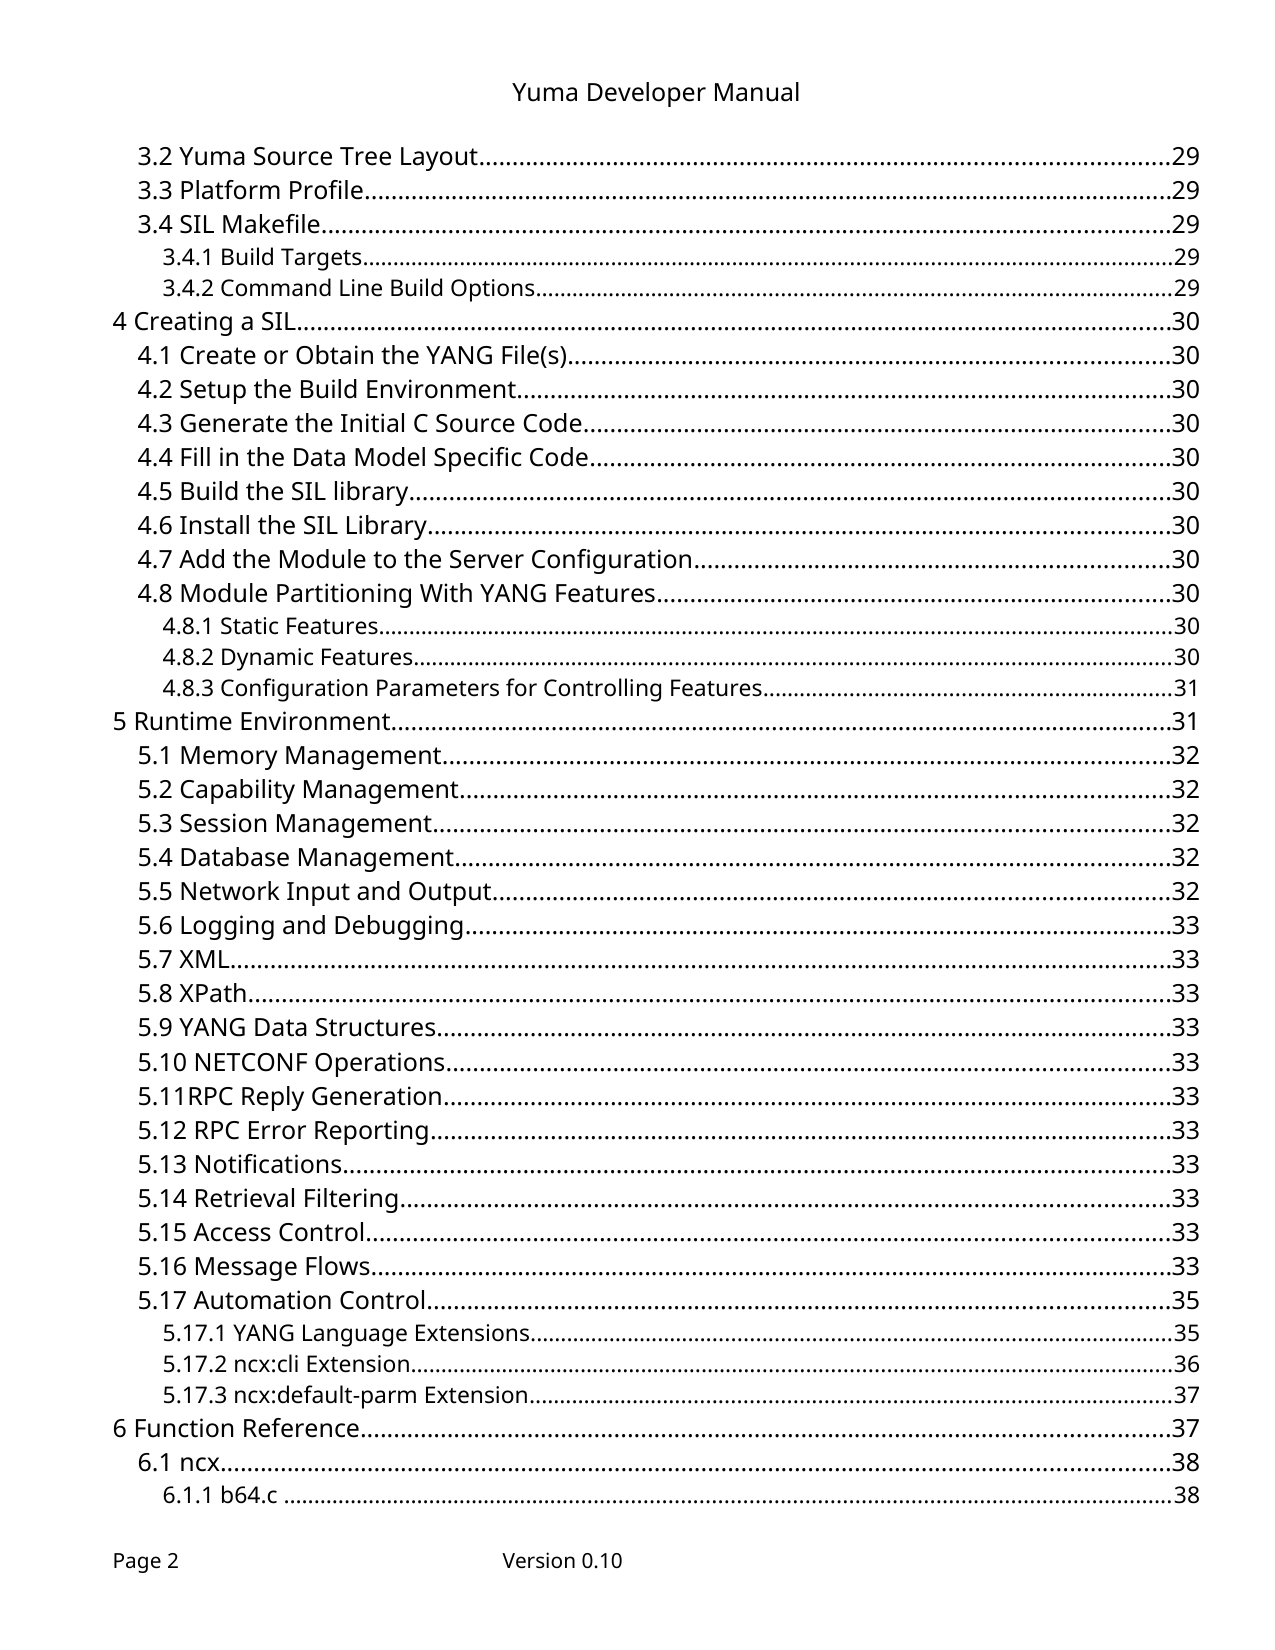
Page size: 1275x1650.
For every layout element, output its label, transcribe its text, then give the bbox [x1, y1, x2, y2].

text 4.6 Install the SIL Library 30 [137, 508, 1200, 542]
text 6.1.1 b64.c 38 [162, 1478, 1200, 1510]
text 5.17.2 ncx:cli Extension 36 [162, 1348, 1200, 1379]
text 5.11RPC Reply Generation 33 [137, 1078, 1200, 1112]
text 5.17.3 ncx:default-parm Extension 37 [162, 1379, 1200, 1410]
text 4.2 Setup the Build Environment 30 [137, 371, 1200, 405]
text 3.4.1 Build Targets 29 [162, 241, 1200, 272]
text 4.4 Fill in the Data Model Specific Code 30 [137, 439, 1200, 473]
text 5.4 Database Management 32 [137, 840, 1200, 874]
text 3.2 Yuma Source Tree Layout 29 [137, 138, 1200, 173]
text 5.14 Retrieval Filtering 33 [137, 1180, 1200, 1214]
text 5.10 NETCONF Operations 33 [137, 1044, 1200, 1078]
text 5.8 XPath 33 [137, 976, 1200, 1010]
text 6.1 ncx 38 [137, 1444, 1200, 1478]
text 4.8 Module Partitioning With YANG Features 30 [137, 576, 1200, 610]
text 5.9 YANG Data Structures 33 [137, 1010, 1200, 1044]
text 5.17.1 YANG Language Extensions 35 [162, 1317, 1200, 1348]
text 5.15 Access Control 33 [137, 1214, 1200, 1248]
text 5 Runtime Environment 31 [112, 703, 1200, 738]
text 5.1 Memory Management 32 [137, 738, 1200, 772]
text 4.8.3 Configuration Parameters for Controlling Features 31 [162, 672, 1200, 703]
text 5.17 Automation Control 35 [137, 1283, 1200, 1317]
text 3.4.2 Command Line Build Options 29 [162, 272, 1200, 303]
text 5.3 Session Management 32 [137, 806, 1200, 840]
text 3.4 SIL Makefile 29 [137, 207, 1200, 241]
text 5.13 Notifications 33 [137, 1146, 1200, 1180]
text 3.3 Platform Profile 29 [137, 173, 1200, 207]
text 4.8.2 Dynamic Features 30 [162, 641, 1200, 672]
text 5.2 Capability Management 32 [137, 772, 1200, 806]
text 5.5 Network Input and Output 32 [137, 874, 1200, 908]
text 5.7 XML 33 [137, 942, 1200, 976]
text 5.6 Logging and Debugging 33 [137, 908, 1200, 942]
text 4.1 Create or Obtain the YANG File(s) 30 [137, 337, 1200, 371]
text 4.8.1 Static Features 30 [162, 610, 1200, 641]
text 5.16 Message Flows 33 [137, 1248, 1200, 1283]
text 4 Creating a SIL 30 [112, 303, 1200, 337]
text 6 Function Reference 37 [112, 1410, 1200, 1444]
text 5.12 RPC Error Reporting 33 [137, 1112, 1200, 1146]
text 4.7 Add the Module to the Server Configuration 30 [137, 542, 1200, 576]
text 4.5 Build the SIL library 30 [137, 473, 1200, 508]
text 4.3 Generate the Initial C Source Code 30 [137, 405, 1200, 439]
